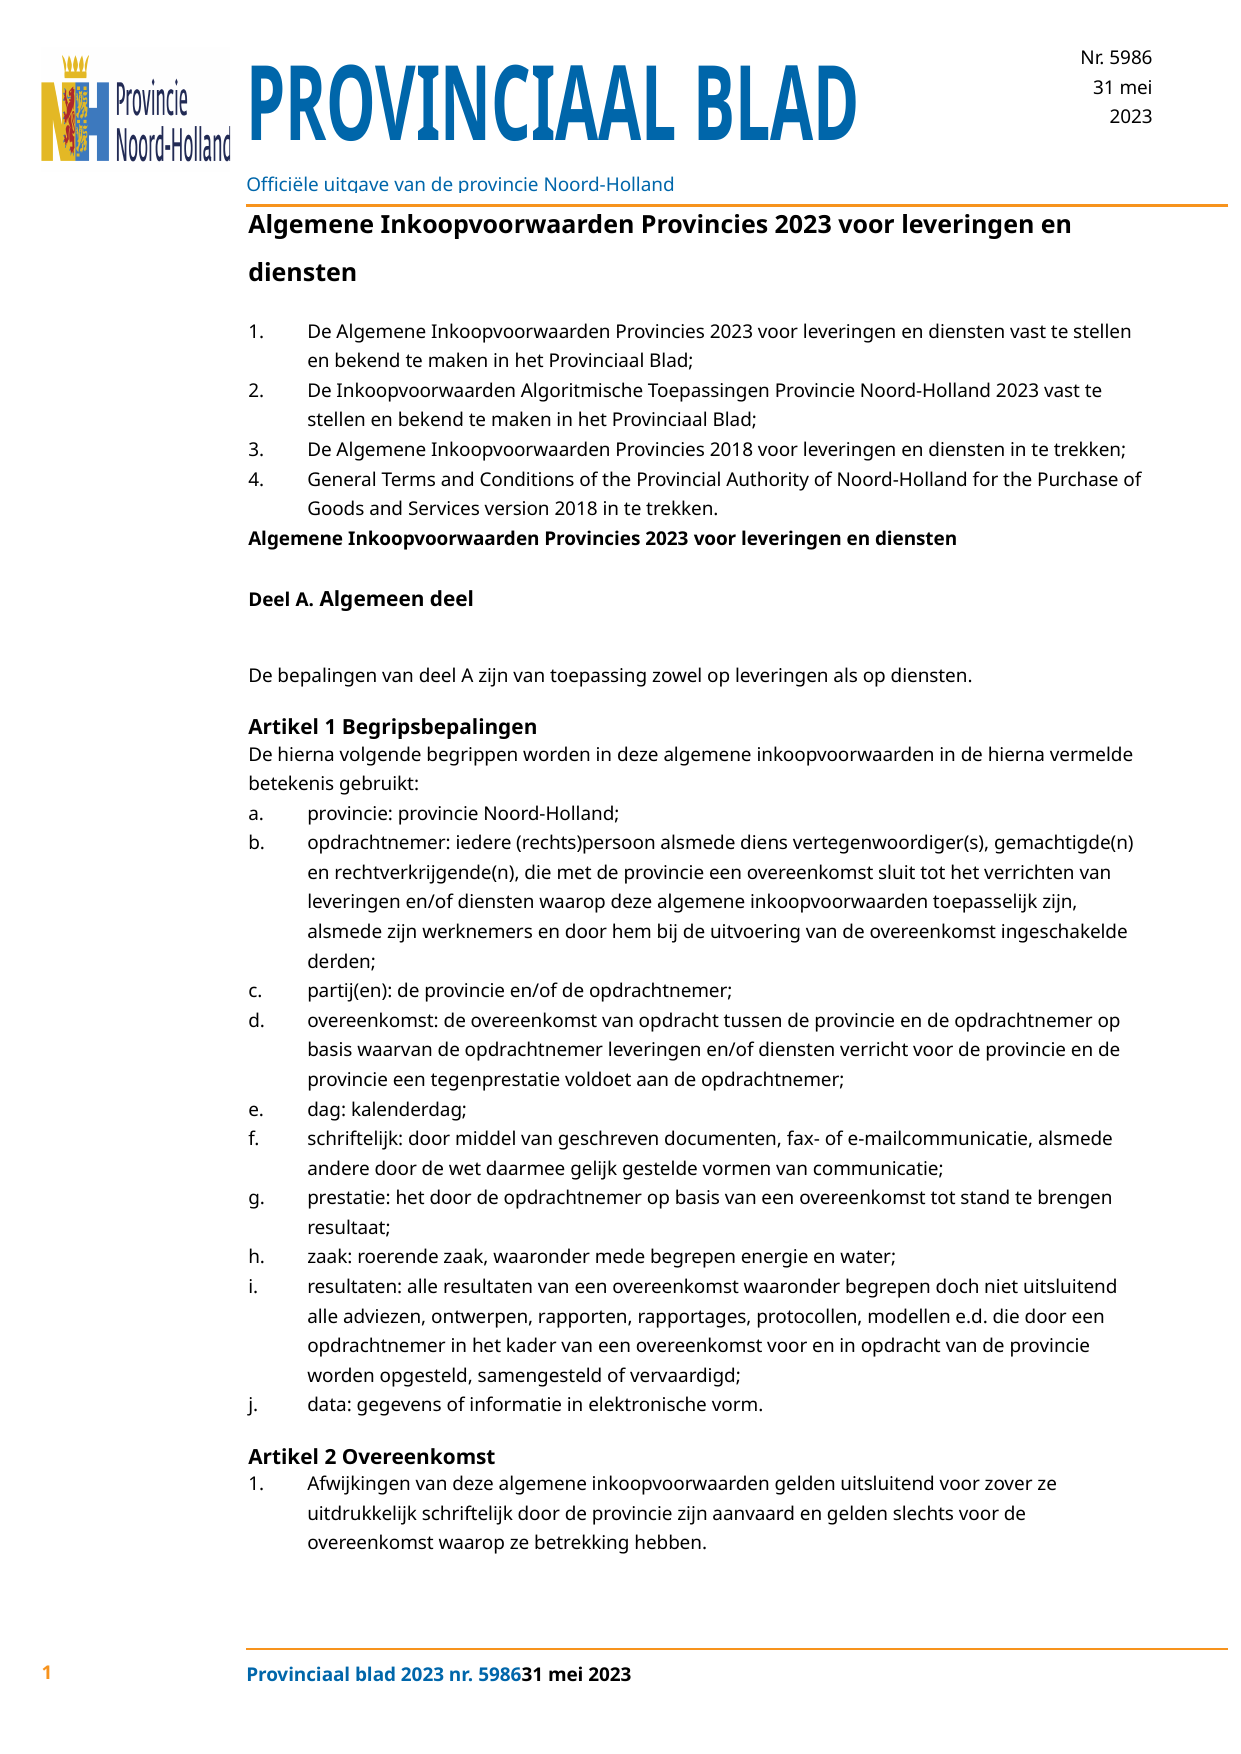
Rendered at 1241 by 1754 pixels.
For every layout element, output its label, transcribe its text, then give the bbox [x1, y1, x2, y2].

list opdrachtnemer: iedere (rechts)persoon alsmede diens vertegenwoordiger(s), gemachtigde(n) en rechtverkrijgende(n), die met de provincie een overeenkomst sluit tot het verrichten van leveringen en/of diensten waarop deze algemene inkoopvoorwaarden toepasselijk zijn, alsmede zijn werknemers en door hem bij de uitvoering van de overeenkomst ingeschakelde derden; [248, 829, 1152, 973]
list zaak: roerende zaak, waaronder mede begrepen energie en water; [248, 1244, 1152, 1269]
list prestatie: het door de opdrachtnemer op basis van een overeenkomst tot stand te brengen resultaat; [248, 1184, 1152, 1240]
text Deel A. Algemeen deel [248, 584, 1152, 613]
text Algemene Inkoopvoorwaarden Provincies 2023 voor leveringen en diensten [248, 525, 1152, 551]
list resultaten: alle resultaten van een overeenkomst waaronder begrepen doch niet uitsluitend alle adviezen, ontwerpen, rapporten, rapportages, protocollen, modellen e.d. die door een opdrachtnemer in het kader van een overeenkomst voor en in opdracht van de provincie worden opgesteld, samengesteld of vervaardigd; [248, 1273, 1152, 1388]
text De bepalingen van deel A zijn van toepassing zowel op leveringen als op diensten. [248, 662, 1152, 688]
text De hierna volgende begrippen worden in deze algemene inkoopvoorwaarden in de hierna vermelde betekenis gebruikt: [248, 741, 1152, 796]
list De Algemene Inkoopvoorwaarden Provincies 2018 voor leveringen en diensten in te trekken; [248, 436, 1152, 462]
list De Inkoopvoorwaarden Algoritmische Toepassingen Provincie Noord-Holland 2023 vast te stellen en bekend te maken in het Provinciaal Blad; [248, 377, 1152, 432]
list schriftelijk: door middel van geschreven documenten, fax- of e-mailcommunicatie, alsmede andere door de wet daarmee gelijk gestelde vormen van communicatie; [248, 1125, 1152, 1181]
list dag: kalenderdag; [248, 1096, 1152, 1121]
list provincie: provincie Noord-Holland; [248, 800, 1152, 826]
list data: gegevens of informatie in elektronische vorm. [248, 1392, 1152, 1417]
text Algemene Inkoopvoorwaarden Provincies 2023 voor leveringen en diensten [248, 207, 1152, 288]
list General Terms and Conditions of the Provincial Authority of Noord-Holland for the Purchase of Goods and Services version 2018 in te trekken. [248, 466, 1152, 521]
list partij(en): de provincie en/of de opdrachtnemer; [248, 977, 1152, 1003]
picture [41, 47, 231, 172]
list overeenkomst: de overeenkomst van opdracht tussen de provincie en de opdrachtnemer op basis waarvan de opdrachtnemer leveringen en/of diensten verricht voor de provincie en de provincie een tegenprestatie voldoet aan de opdrachtnemer; [248, 1007, 1152, 1092]
list De Algemene Inkoopvoorwaarden Provincies 2023 voor leveringen en diensten vast te stellen en bekend te maken in het Provinciaal Blad; [248, 318, 1152, 373]
text Artikel 2 Overeenkomst [248, 1442, 1152, 1470]
text Artikel 1 Begripsbepalingen [248, 712, 1152, 741]
list Afwijkingen van deze algemene inkoopvoorwaarden gelden uitsluitend voor zover ze uitdrukkelijk schriftelijk door de provincie zijn aanvaard en gelden slechts voor de overeenkomst waarop ze betrekking hebben. [248, 1470, 1152, 1555]
